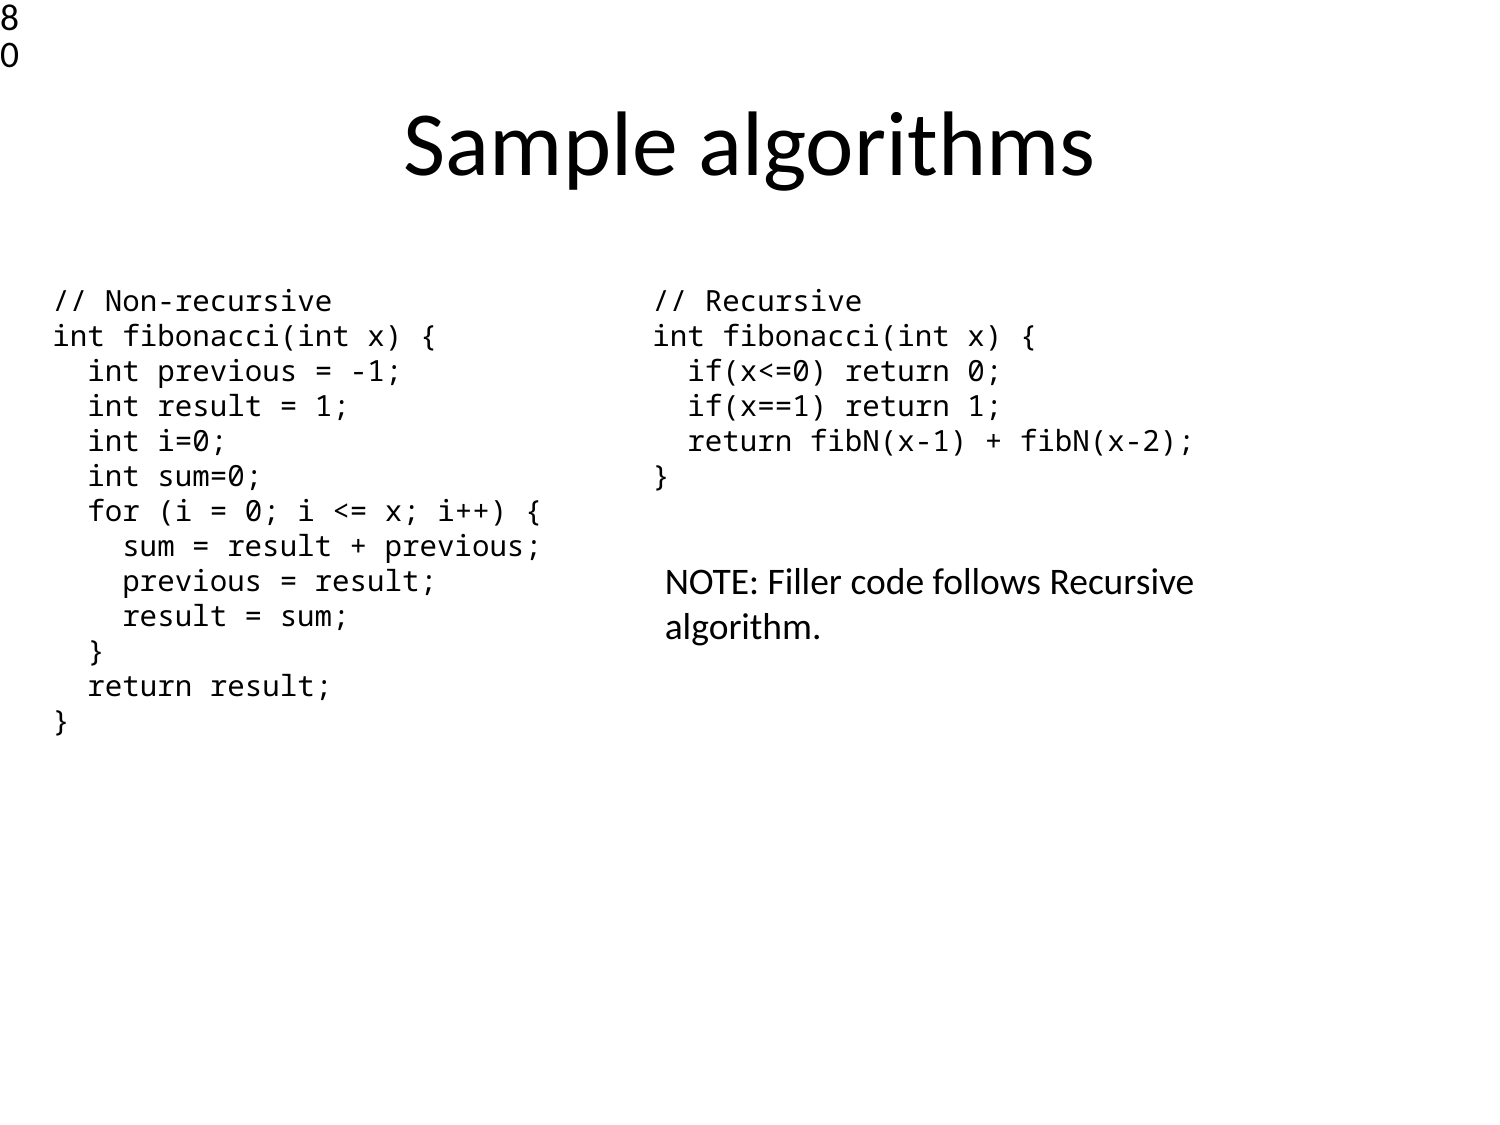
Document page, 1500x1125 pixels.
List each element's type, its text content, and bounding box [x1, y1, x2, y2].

text_box // Recursive int fibonacci(int x) { if(x<=0) return 0; if(x==1) return 1; return fibN(x-1) + fibN(x-2); } [637, 274, 1338, 500]
text_box // Non-recursive int fibonacci(int x) { int previous = -1; int result = 1; int i=0; int sum=0; for (i = 0; i <= x; i++) { sum = result + previous; previous = result; result = sum; } return result; } [37, 274, 738, 745]
text_box NOTE: Filler code follows Recursive algorithm. [650, 549, 1375, 655]
title Sample algorithms [75, 45, 1425, 233]
